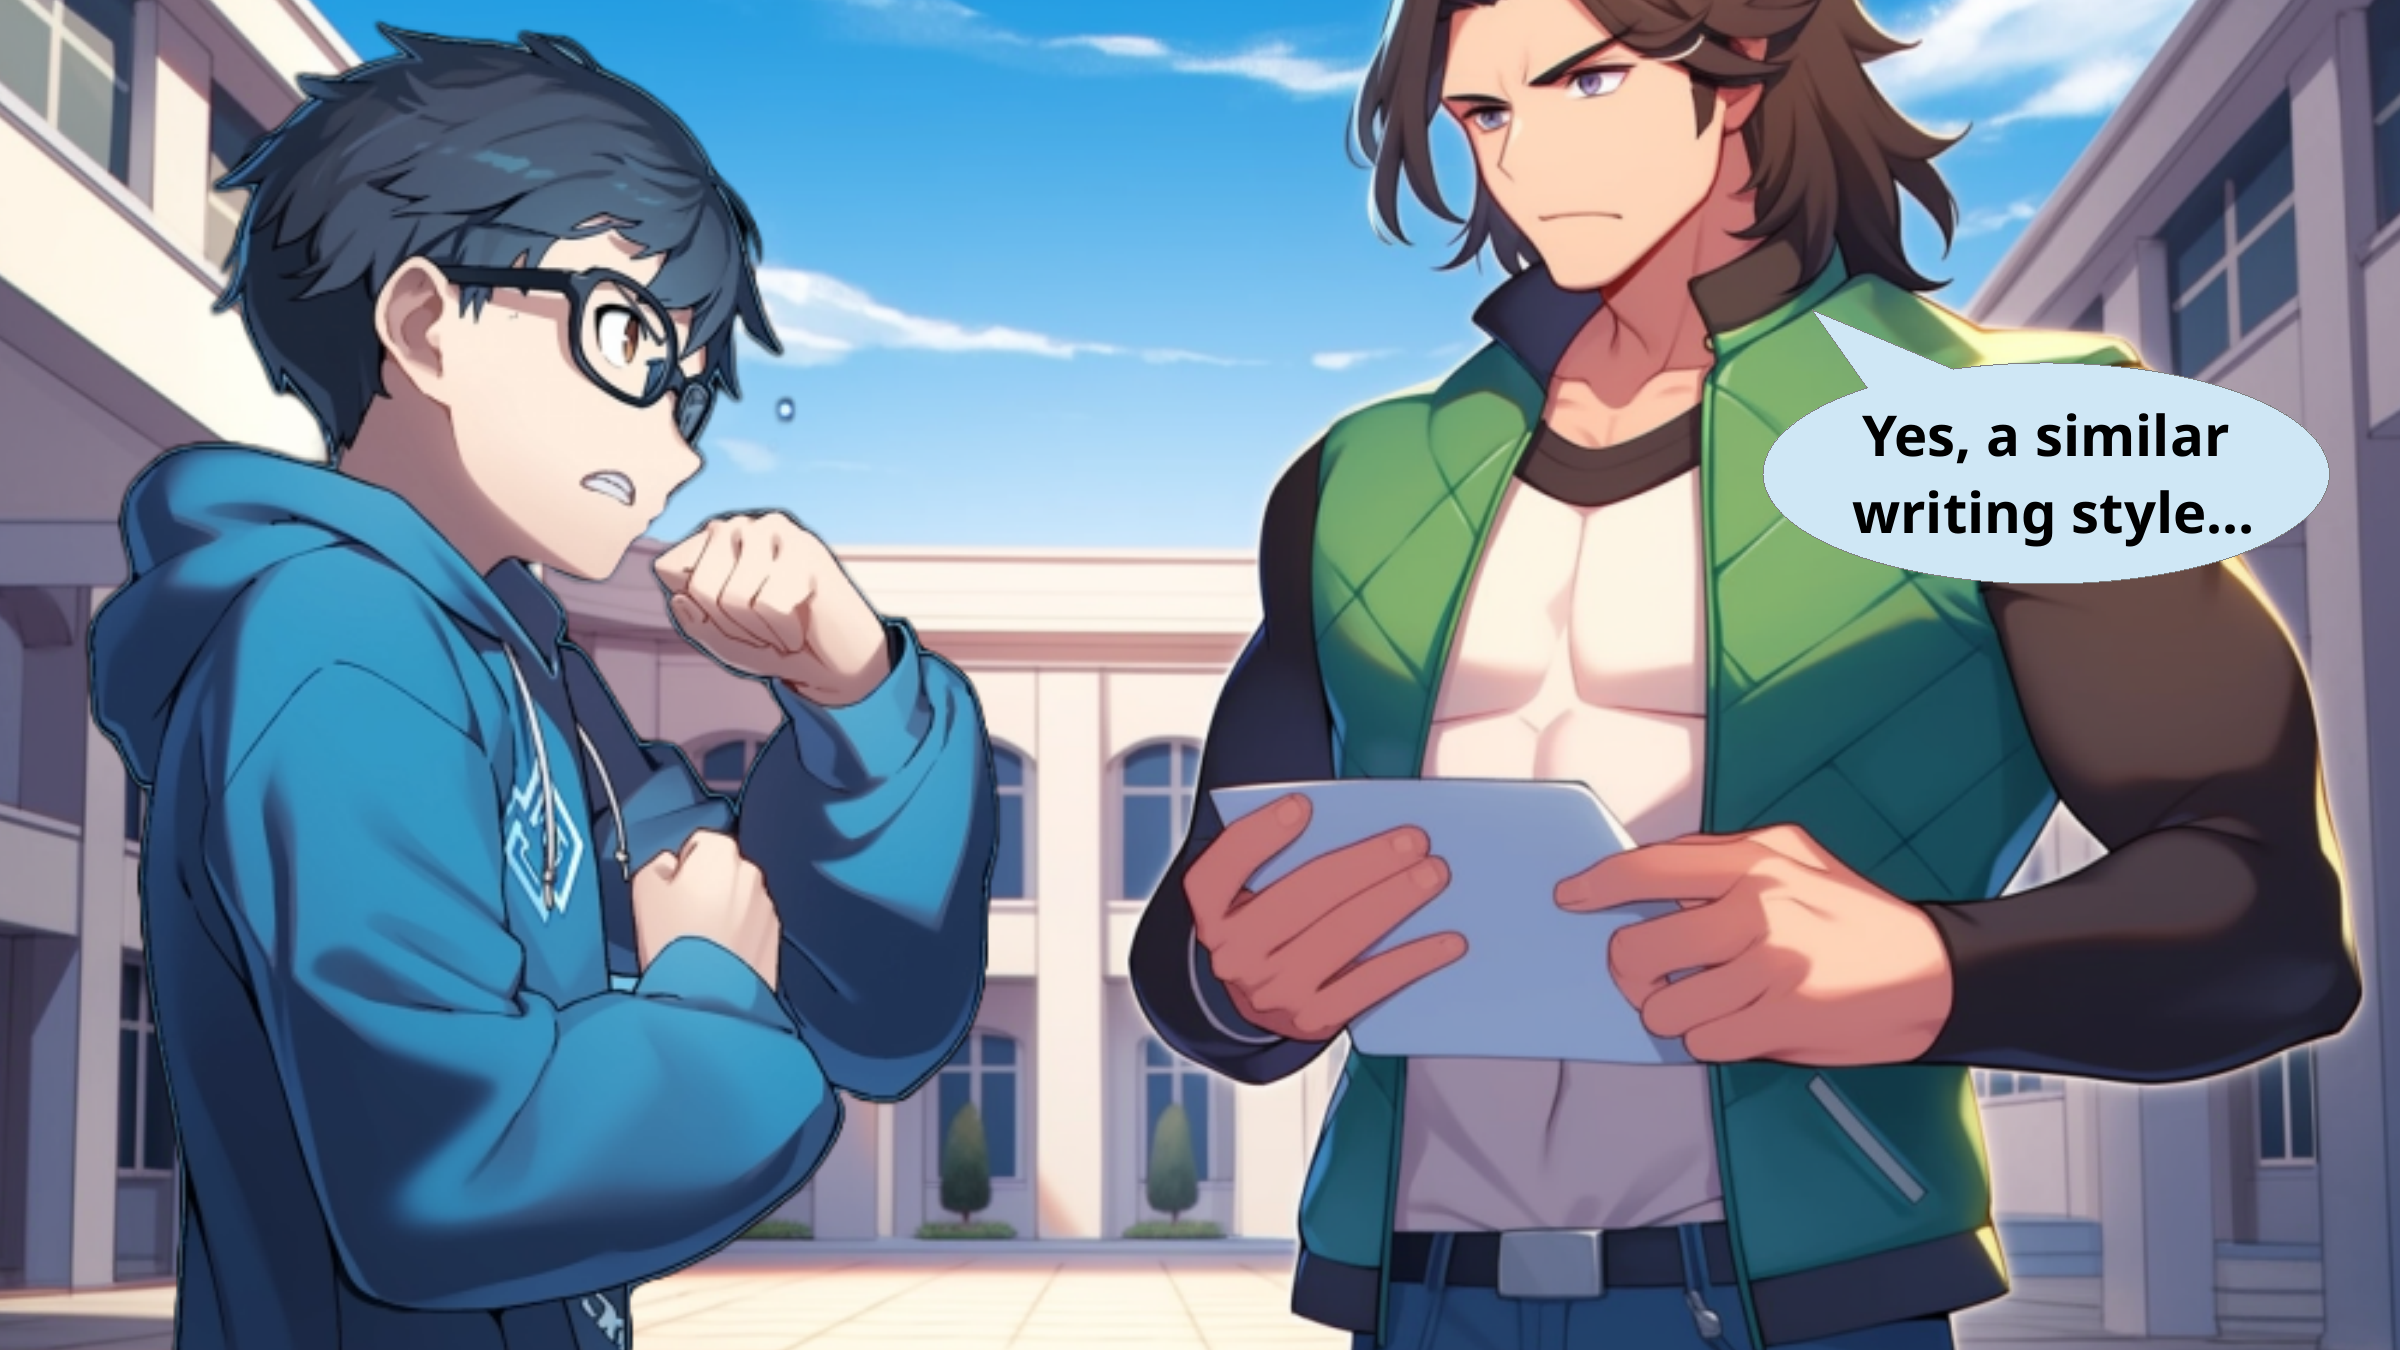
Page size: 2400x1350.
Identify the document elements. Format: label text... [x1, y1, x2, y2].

text_box Yes, a similar writing style… [1762, 309, 2330, 584]
picture [0, 0, 2400, 1350]
